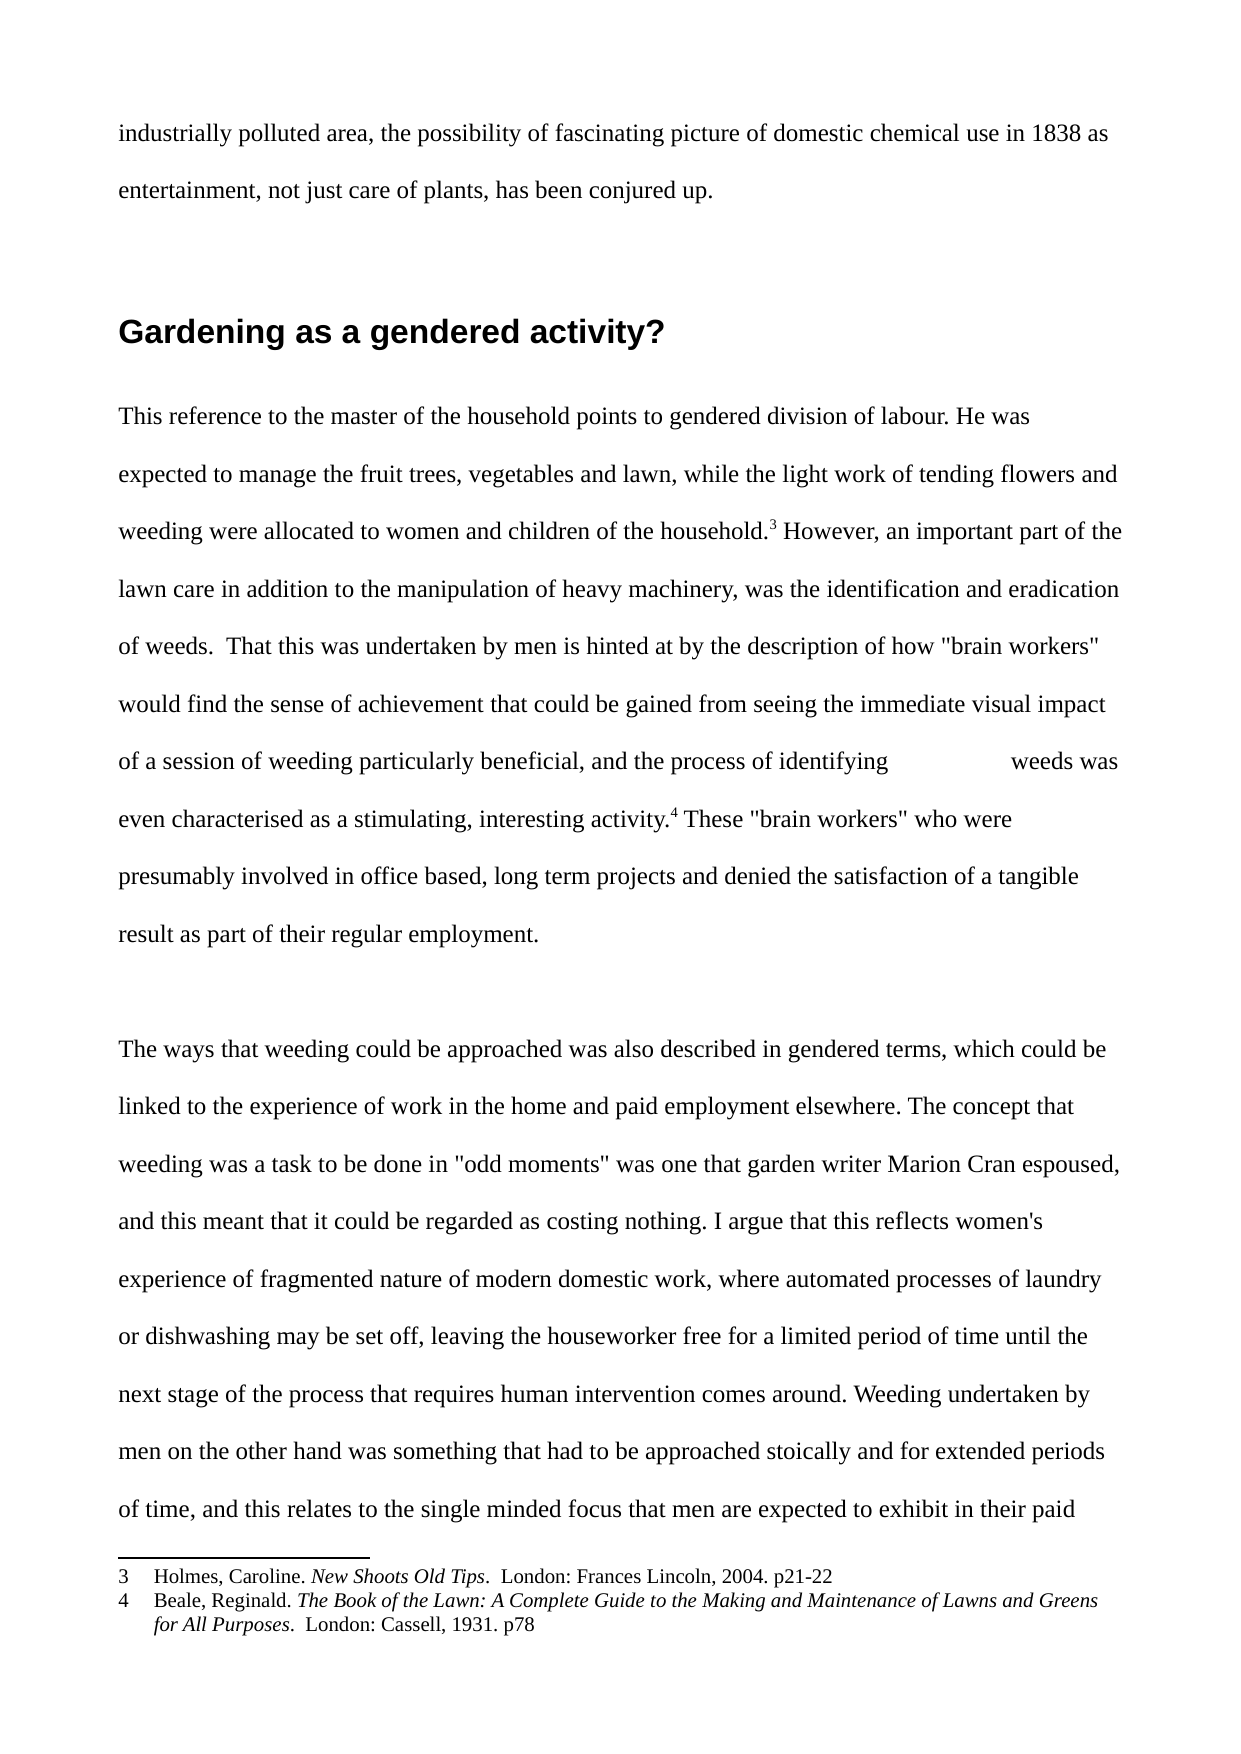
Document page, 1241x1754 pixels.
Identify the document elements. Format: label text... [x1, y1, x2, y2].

text This reference to the master of the household points to gendered division of labour. He was expected to manage the fruit trees, vegetables and lawn, while the light work of tending flowers and weeding were allocated to women and children of the household. However, an important part of the lawn care in addition to the manipulation of heavy machinery, was the identification and eradication of weeds. That this was undertaken by men is hinted at by the description of how "brain workers" would find the sense of achievement that could be gained from seeing the immediate visual impact of a session of weeding particularly beneficial, and the process of identifying weeds was even characterised as a stimulating, interesting activity. These "brain workers" who were presumably involved in office based, long term projects and denied the satisfaction of a tangible result as part of their regular employment. [118, 401, 1122, 947]
text Holmes, Caroline. New Shoots Old Tips. London: Frances Lincoln, 2004. p21-22 [118, 1564, 1122, 1588]
subtitle Gardening as a gendered activity? [118, 311, 1122, 350]
text industrially polluted area, the possibility of fascinating picture of domestic chemical use in 1838 as entertainment, not just care of plants, has been conjured up. [118, 118, 1122, 204]
text Beale, Reginald. The Book of the Lawn: A Complete Guide to the Making and Maintenance of Lawns and Greens for All Purposes. London: Cassell, 1931. p78 [118, 1588, 1122, 1636]
text The ways that weeding could be approached was also described in gendered terms, which could be linked to the experience of work in the home and paid employment elsewhere. The concept that weeding was a task to be done in "odd moments" was one that garden writer Marion Cran espoused, and this meant that it could be regarded as costing nothing. I argue that this reflects women's experience of fragmented nature of modern domestic work, where automated processes of laundry or dishwashing may be set off, leaving the houseworker free for a limited period of time until the next stage of the process that requires human intervention comes around. Weeding undertaken by men on the other hand was something that had to be approached stoically and for extended periods of time, and this relates to the single minded focus that men are expected to exhibit in their paid [118, 1034, 1122, 1522]
